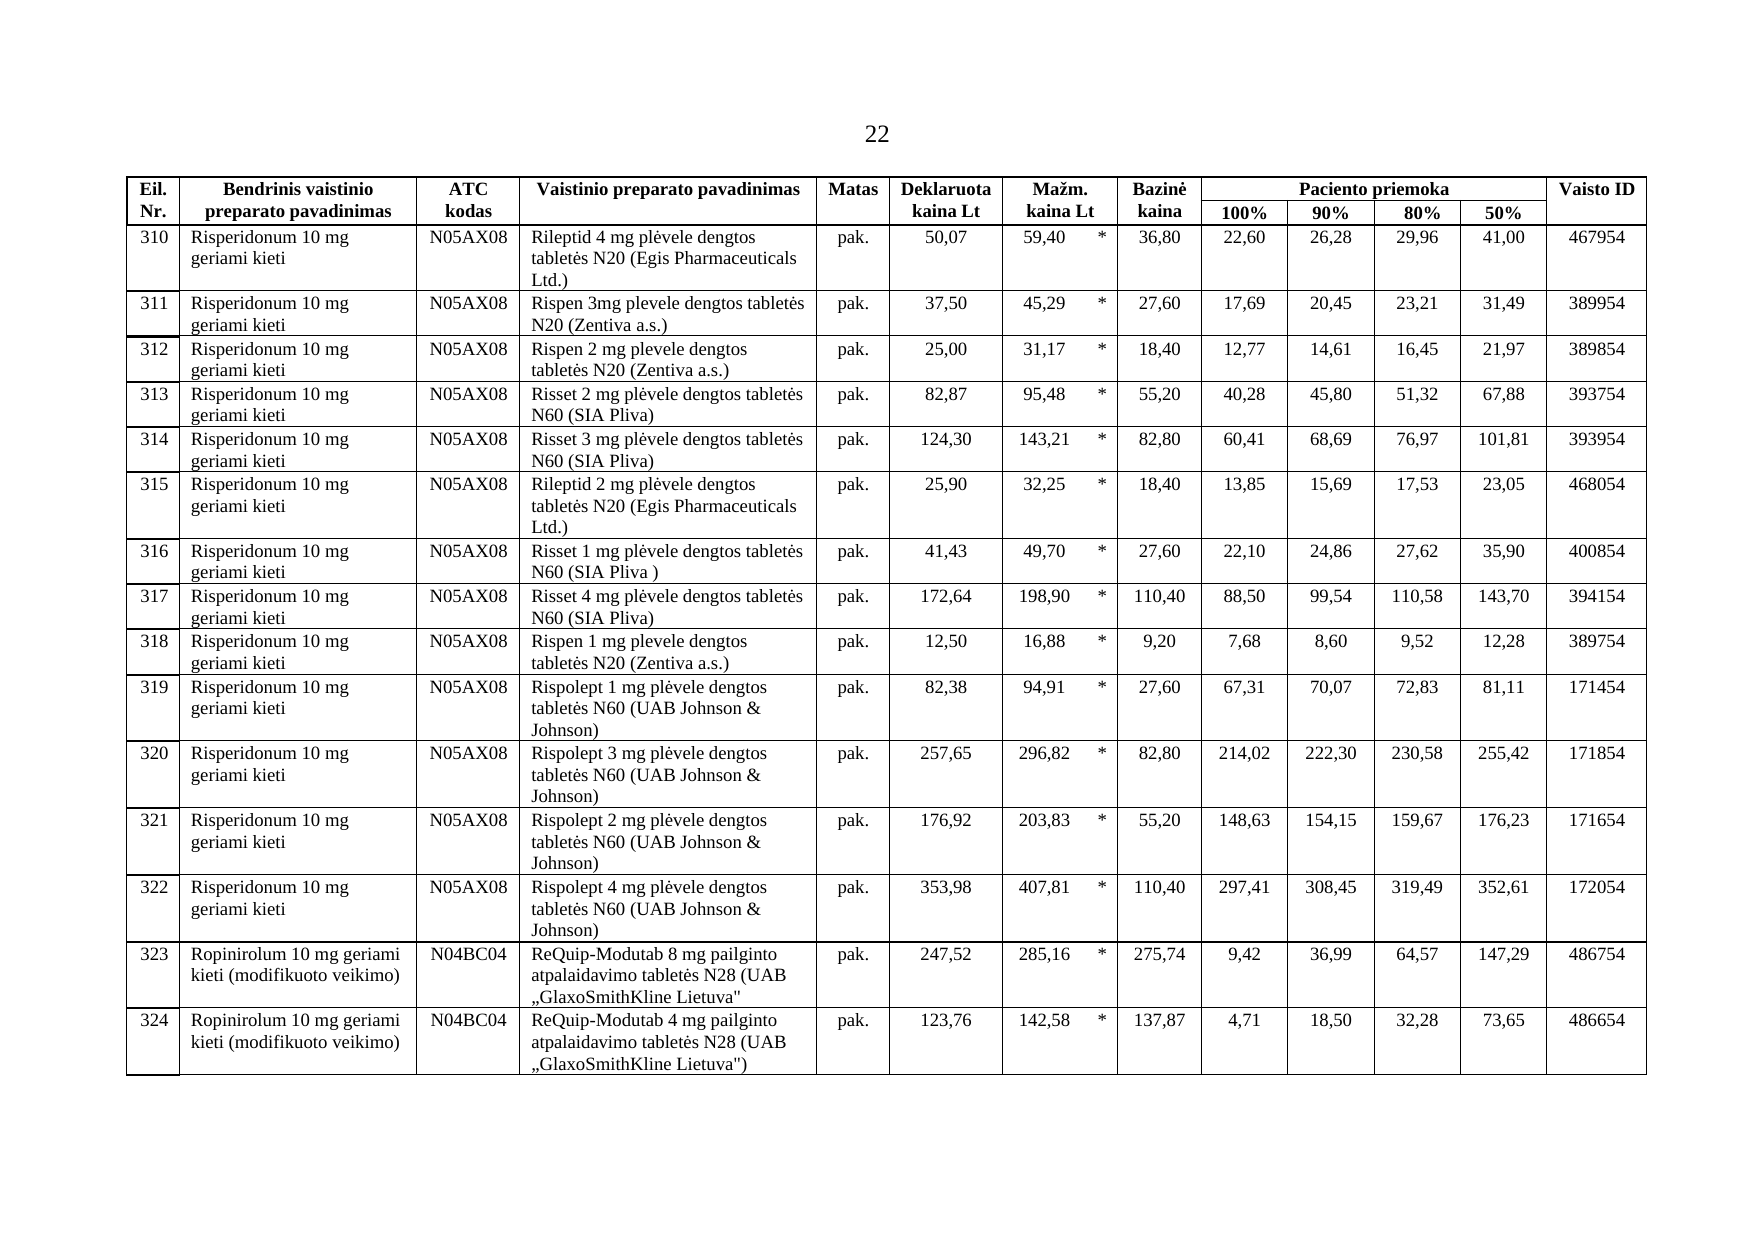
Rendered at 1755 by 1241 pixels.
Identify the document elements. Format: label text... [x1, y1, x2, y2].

table_cell 389754 [1547, 629, 1646, 673]
table_cell 22,60 [1202, 226, 1287, 290]
table_cell pak. [817, 226, 889, 290]
table_cell ReQuip-Modutab 4 mg pailginto atpalaidavimo tabletės N28 (UAB „GlaxoSmithKline Lietuva") [520, 1008, 816, 1074]
table_cell 171854 [1547, 741, 1646, 807]
table_cell 55,20 [1118, 382, 1201, 426]
table_cell 255,42 [1461, 741, 1546, 807]
table_cell 315 [127, 473, 179, 538]
table_cell 37,50 [890, 291, 1002, 335]
table_cell 143,21 [1003, 427, 1086, 471]
table_cell 82,38 [890, 675, 1002, 740]
table_cell 95,48 [1003, 382, 1086, 426]
table_cell 36,80 [1118, 226, 1201, 290]
table_cell 82,80 [1118, 741, 1201, 807]
table_cell 314 [127, 428, 179, 471]
table_cell 468054 [1547, 472, 1646, 538]
table_cell 51,32 [1375, 382, 1460, 426]
table_cell * [1086, 675, 1117, 740]
table_cell 171654 [1547, 808, 1646, 874]
table_cell 40,28 [1202, 382, 1287, 426]
table_cell 393754 [1547, 382, 1646, 426]
table_cell Rileptid 2 mg plėvele dengtos tabletės N20 (Egis Pharmaceuticals Ltd.) [520, 472, 816, 538]
table_cell Risperidonum 10 mg geriami kieti [180, 808, 416, 874]
table_cell 41,00 [1461, 226, 1546, 290]
table_header Bendrinis vaistinio preparato pavadinimas [180, 178, 416, 223]
table_cell 394154 [1547, 584, 1646, 628]
table_cell 352,61 [1461, 875, 1546, 941]
table_cell Risset 3 mg plėvele dengtos tabletės N60 (SIA Pliva) [520, 427, 816, 471]
table_cell 17,69 [1202, 291, 1287, 335]
table_cell 41,43 [890, 539, 1002, 583]
table_cell 319,49 [1375, 875, 1460, 941]
table_cell 137,87 [1118, 1008, 1201, 1074]
table_cell Ropinirolum 10 mg geriami kieti (modifikuoto veikimo) [180, 943, 416, 1007]
table_cell 7,68 [1202, 629, 1287, 673]
table_cell 82,87 [890, 382, 1002, 426]
table_cell 198,90 [1003, 584, 1086, 628]
table_cell * [1086, 584, 1117, 628]
table_cell 321 [127, 809, 179, 874]
table_cell Rispolept 4 mg plėvele dengtos tabletės N60 (UAB Johnson & Johnson) [520, 875, 816, 941]
table_cell N05AX08 [417, 291, 519, 335]
table_cell 257,65 [890, 741, 1002, 807]
table_cell Rispen 1 mg plevele dengtos tabletės N20 (Zentiva a.s.) [520, 629, 816, 673]
table_cell 247,52 [890, 943, 1002, 1007]
table_cell 9,20 [1118, 629, 1201, 673]
table_cell Risperidonum 10 mg geriami kieti [180, 291, 416, 335]
table_header Bazinė kaina Lt [1118, 178, 1201, 223]
table_cell * [1086, 336, 1117, 381]
table_cell 13,85 [1202, 472, 1287, 538]
table_cell N04BC04 [417, 1008, 519, 1074]
table_cell 27,62 [1375, 539, 1460, 583]
table_cell pak. [817, 741, 889, 807]
table_cell 23,21 [1375, 291, 1460, 335]
table_cell 486754 [1547, 943, 1646, 1007]
table_cell 81,11 [1461, 675, 1546, 740]
table_cell 154,15 [1288, 808, 1374, 874]
table_cell pak. [817, 539, 889, 583]
table_cell Risperidonum 10 mg geriami kieti [180, 875, 416, 941]
table_cell Risperidonum 10 mg geriami kieti [180, 675, 416, 740]
table_cell pak. [817, 1008, 889, 1074]
table_cell N05AX08 [417, 741, 519, 807]
table_cell 4,71 [1202, 1008, 1287, 1074]
table_cell 313 [127, 383, 179, 426]
table_cell 316 [127, 540, 179, 583]
table_cell * [1086, 808, 1117, 874]
table_cell 312 [127, 338, 179, 381]
table_cell Risperidonum 10 mg geriami kieti [180, 629, 416, 673]
table_cell pak. [817, 675, 889, 740]
table_cell 50,07 [890, 226, 1002, 290]
table_cell Risset 1 mg plėvele dengtos tabletės N60 (SIA Pliva ) [520, 539, 816, 583]
table_cell 45,29 [1003, 291, 1086, 335]
table_header Mažm. kaina Lt [1003, 178, 1117, 223]
table_cell 29,96 [1375, 226, 1460, 290]
table_cell 80% [1375, 201, 1460, 223]
table_cell 393954 [1547, 427, 1646, 471]
table_cell Ropinirolum 10 mg geriami kieti (modifikuoto veikimo) [180, 1008, 416, 1074]
table_cell 311 [127, 292, 179, 335]
table_cell 16,45 [1375, 336, 1460, 381]
table_cell 32,25 [1003, 472, 1086, 538]
table_cell 49,70 [1003, 539, 1086, 583]
table_cell 50% [1461, 201, 1546, 223]
table_cell 100% [1202, 201, 1287, 223]
table_cell 94,91 [1003, 675, 1086, 740]
table_cell 318 [127, 630, 179, 673]
table_cell N04BC04 [417, 943, 519, 1007]
table_cell 14,61 [1288, 336, 1374, 381]
table_cell 123,76 [890, 1008, 1002, 1074]
table_cell 72,83 [1375, 675, 1460, 740]
table_cell N05AX08 [417, 472, 519, 538]
table_cell 67,31 [1202, 675, 1287, 740]
table_cell * [1086, 1008, 1117, 1074]
table_cell 110,58 [1375, 584, 1460, 628]
table_cell N05AX08 [417, 584, 519, 628]
table_cell 12,50 [890, 629, 1002, 673]
table_cell 25,90 [890, 472, 1002, 538]
table_cell 297,41 [1202, 875, 1287, 941]
table_cell 148,63 [1202, 808, 1287, 874]
table_cell pak. [817, 629, 889, 673]
table_cell Risset 2 mg plėvele dengtos tabletės N60 (SIA Pliva) [520, 382, 816, 426]
table_cell 60,41 [1202, 427, 1287, 471]
table_cell 214,02 [1202, 741, 1287, 807]
table_cell N05AX08 [417, 336, 519, 381]
table_cell 230,58 [1375, 741, 1460, 807]
table_cell 35,90 [1461, 539, 1546, 583]
table_cell 64,57 [1375, 943, 1460, 1007]
table_cell 324 [127, 1009, 179, 1074]
table_cell Risperidonum 10 mg geriami kieti [180, 382, 416, 426]
table_cell * [1086, 427, 1117, 471]
table_cell 176,23 [1461, 808, 1546, 874]
table_cell Risset 4 mg plėvele dengtos tabletės N60 (SIA Pliva) [520, 584, 816, 628]
table_cell N05AX08 [417, 382, 519, 426]
table_cell 285,16 [1003, 943, 1086, 1007]
table_cell ReQuip-Modutab 8 mg pailginto atpalaidavimo tabletės N28 (UAB „GlaxoSmithKline Lietuva" [520, 943, 816, 1007]
table_cell 18,40 [1118, 336, 1201, 381]
table_cell 18,40 [1118, 472, 1201, 538]
table_cell 21,97 [1461, 336, 1546, 381]
table_cell 172,64 [890, 584, 1002, 628]
table_cell Risperidonum 10 mg geriami kieti [180, 336, 416, 381]
table_header Vaisto ID [1547, 178, 1646, 223]
table_cell 20,45 [1288, 291, 1374, 335]
table_cell 222,30 [1288, 741, 1374, 807]
table_cell Risperidonum 10 mg geriami kieti [180, 472, 416, 538]
table_header ATC kodas [417, 178, 519, 223]
table_header Paciento priemoka [1202, 178, 1546, 200]
table_cell 76,97 [1375, 427, 1460, 471]
table_cell 9,42 [1202, 943, 1287, 1007]
table_cell 23,05 [1461, 472, 1546, 538]
table_cell pak. [817, 808, 889, 874]
table_cell 110,40 [1118, 875, 1201, 941]
table_cell Risperidonum 10 mg geriami kieti [180, 741, 416, 807]
table_cell 12,28 [1461, 629, 1546, 673]
table_cell N05AX08 [417, 808, 519, 874]
table_cell pak. [817, 336, 889, 381]
table_cell pak. [817, 291, 889, 335]
table_cell 8,60 [1288, 629, 1374, 673]
table_cell 16,88 [1003, 629, 1086, 673]
table_cell 45,80 [1288, 382, 1374, 426]
table_cell * [1086, 629, 1117, 673]
table_cell 467954 [1547, 226, 1646, 290]
table_cell 320 [127, 742, 179, 807]
table_cell 55,20 [1118, 808, 1201, 874]
table_header Matas [817, 178, 889, 223]
table_cell N05AX08 [417, 226, 519, 290]
table_cell 36,99 [1288, 943, 1374, 1007]
table_header Vaistinio preparato pavadinimas [520, 178, 816, 223]
table_cell 73,65 [1461, 1008, 1546, 1074]
table_cell 67,88 [1461, 382, 1546, 426]
table_cell 143,70 [1461, 584, 1546, 628]
table_cell * [1086, 291, 1117, 335]
table_cell 32,28 [1375, 1008, 1460, 1074]
table_cell pak. [817, 584, 889, 628]
table_cell 322 [127, 876, 179, 941]
table_cell 82,80 [1118, 427, 1201, 471]
table_cell * [1086, 539, 1117, 583]
table_cell N05AX08 [417, 539, 519, 583]
table_cell 59,40 [1003, 226, 1086, 290]
table_cell * [1086, 226, 1117, 290]
table_cell 17,53 [1375, 472, 1460, 538]
table_cell 389854 [1547, 336, 1646, 381]
table_cell 486654 [1547, 1008, 1646, 1074]
table_cell Rileptid 4 mg plėvele dengtos tabletės N20 (Egis Pharmaceuticals Ltd.) [520, 226, 816, 290]
table_cell 407,81 [1003, 875, 1086, 941]
table_cell * [1086, 741, 1117, 807]
table_cell N05AX08 [417, 875, 519, 941]
table_cell 142,58 [1003, 1008, 1086, 1074]
table_cell Rispolept 2 mg plėvele dengtos tabletės N60 (UAB Johnson & Johnson) [520, 808, 816, 874]
table_cell 110,40 [1118, 584, 1201, 628]
table_cell Rispen 2 mg plevele dengtos tabletės N20 (Zentiva a.s.) [520, 336, 816, 381]
table_cell 389954 [1547, 291, 1646, 335]
table_cell 9,52 [1375, 629, 1460, 673]
table_cell N05AX08 [417, 427, 519, 471]
table_cell 124,30 [890, 427, 1002, 471]
table_cell 27,60 [1118, 539, 1201, 583]
table_cell 18,50 [1288, 1008, 1374, 1074]
table_cell 172054 [1547, 875, 1646, 941]
table_header Deklaruota kaina Lt [890, 178, 1002, 223]
table_cell Rispen 3mg plevele dengtos tabletės N20 (Zentiva a.s.) [520, 291, 816, 335]
table_cell * [1086, 382, 1117, 426]
table_cell 25,00 [890, 336, 1002, 381]
table_cell Rispolept 3 mg plėvele dengtos tabletės N60 (UAB Johnson & Johnson) [520, 741, 816, 807]
table_cell Rispolept 1 mg plėvele dengtos tabletės N60 (UAB Johnson & Johnson) [520, 675, 816, 740]
table_cell Risperidonum 10 mg geriami kieti [180, 226, 416, 290]
table_cell 22,10 [1202, 539, 1287, 583]
table_cell pak. [817, 472, 889, 538]
table_cell 147,29 [1461, 943, 1546, 1007]
table_cell Risperidonum 10 mg geriami kieti [180, 427, 416, 471]
table_cell pak. [817, 943, 889, 1007]
table_cell 400854 [1547, 539, 1646, 583]
table_cell 353,98 [890, 875, 1002, 941]
table_cell 12,77 [1202, 336, 1287, 381]
table_cell 88,50 [1202, 584, 1287, 628]
table_cell 68,69 [1288, 427, 1374, 471]
table_cell 26,28 [1288, 226, 1374, 290]
table_cell 171454 [1547, 675, 1646, 740]
table_cell Risperidonum 10 mg geriami kieti [180, 539, 416, 583]
table_cell pak. [817, 427, 889, 471]
table_cell 27,60 [1118, 291, 1201, 335]
table_cell 275,74 [1118, 943, 1201, 1007]
table_cell 90% [1288, 201, 1374, 223]
table_cell 319 [127, 676, 179, 740]
table_cell * [1086, 472, 1117, 538]
table_cell 310 [127, 226, 179, 290]
table_cell 27,60 [1118, 675, 1201, 740]
table_cell 176,92 [890, 808, 1002, 874]
table_cell * [1086, 943, 1117, 1007]
table_cell 15,69 [1288, 472, 1374, 538]
table_cell N05AX08 [417, 629, 519, 673]
table_cell 31,49 [1461, 291, 1546, 335]
table_cell pak. [817, 875, 889, 941]
table_cell 99,54 [1288, 584, 1374, 628]
table_cell 24,86 [1288, 539, 1374, 583]
table_header Eil. Nr. [128, 178, 179, 223]
table_cell 70,07 [1288, 675, 1374, 740]
table_cell N05AX08 [417, 675, 519, 740]
table_cell Risperidonum 10 mg geriami kieti [180, 584, 416, 628]
table_cell pak. [817, 382, 889, 426]
table_cell 308,45 [1288, 875, 1374, 941]
table_cell 323 [127, 943, 179, 1007]
table_cell 101,81 [1461, 427, 1546, 471]
table_cell 203,83 [1003, 808, 1086, 874]
table_cell 31,17 [1003, 336, 1086, 381]
table_cell 317 [127, 585, 179, 628]
table_cell 159,67 [1375, 808, 1460, 874]
table_cell * [1086, 875, 1117, 941]
table_cell 296,82 [1003, 741, 1086, 807]
